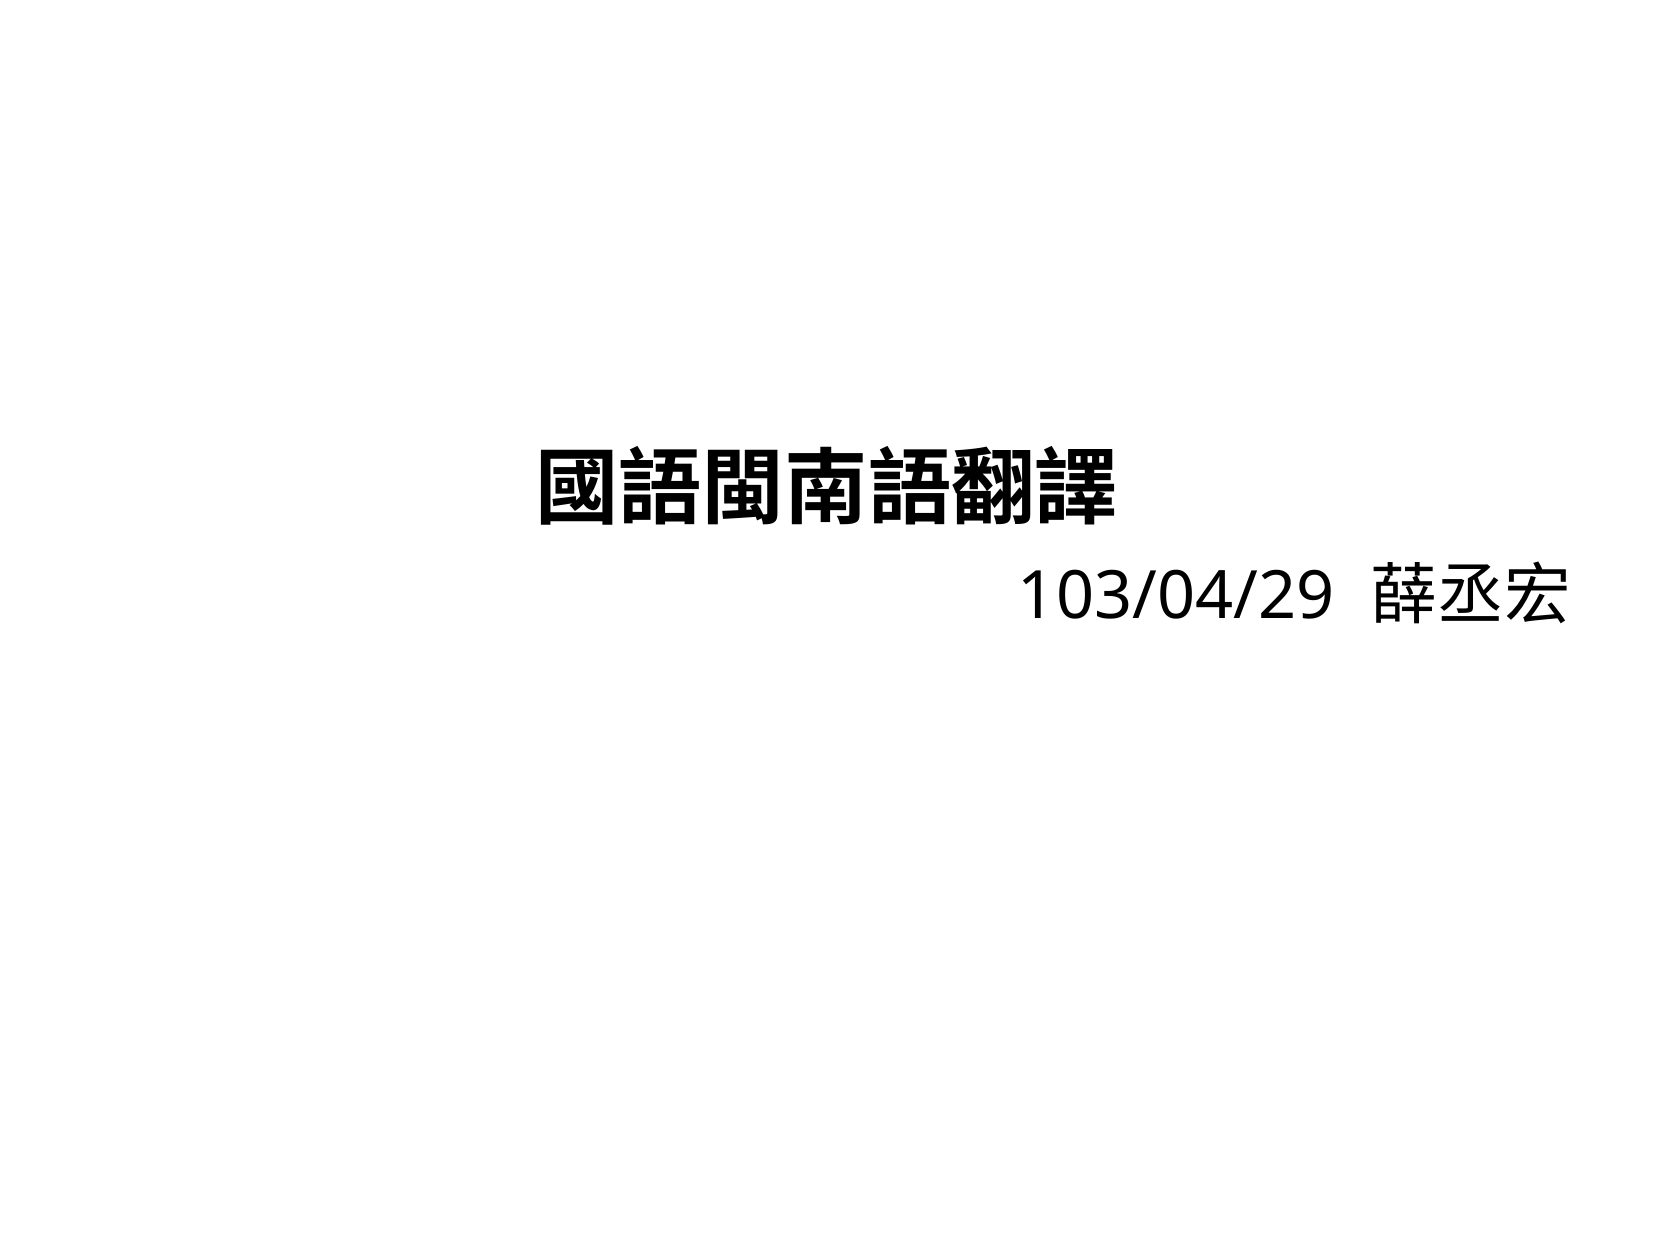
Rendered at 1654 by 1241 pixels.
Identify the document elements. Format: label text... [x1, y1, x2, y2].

subtitle 國語閩南語翻譯 103/04/29 薛丞宏 [82, 49, 1571, 1010]
